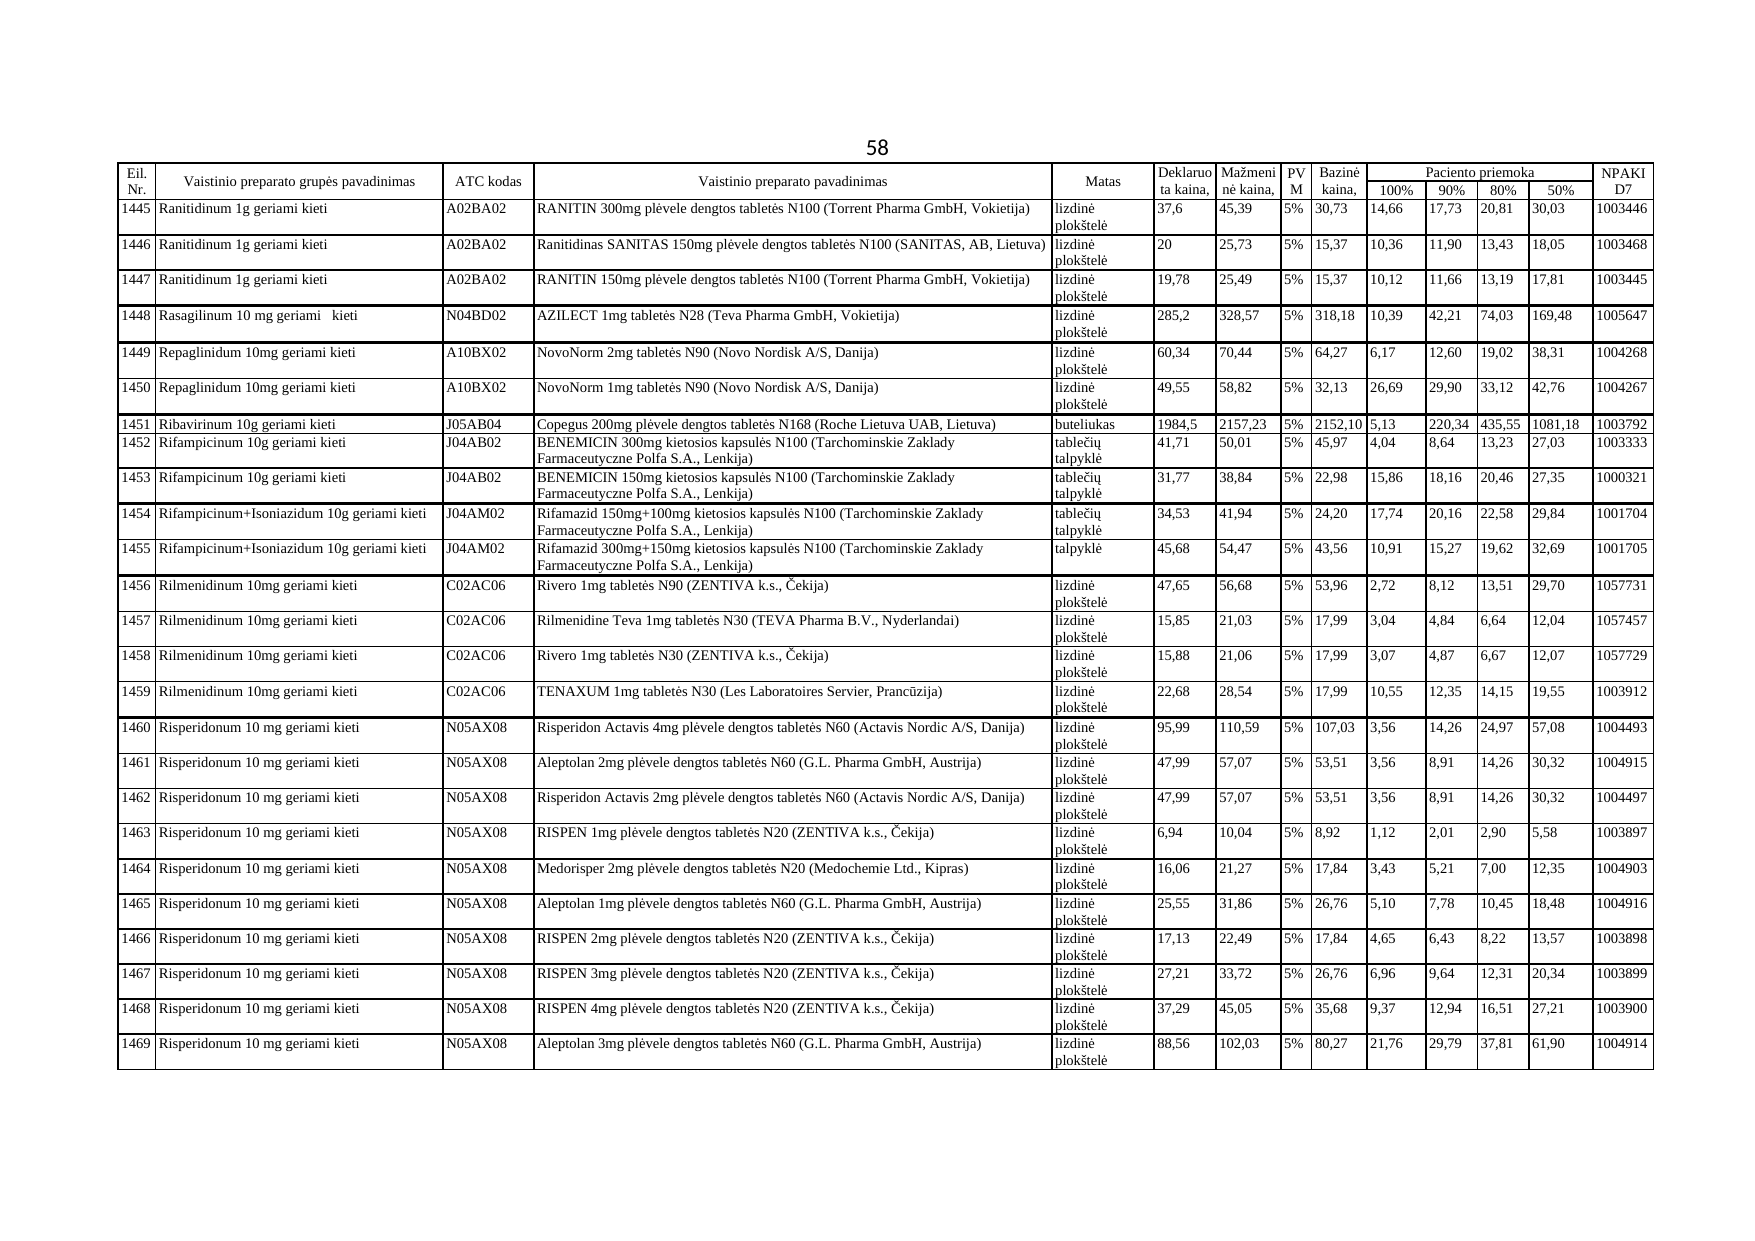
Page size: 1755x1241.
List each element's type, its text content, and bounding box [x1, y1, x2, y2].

table_header Vaistinio preparato pavadinimas [535, 164, 1051, 199]
table_cell NovoNorm 2mg tabletės N90 (Novo Nordisk A/S, Danija) [535, 344, 1051, 377]
table_cell 88,56 [1155, 1035, 1215, 1068]
table_cell 10,04 [1217, 824, 1280, 858]
table_cell 5% [1282, 307, 1311, 341]
table_cell Ranitidinum 1g geriami kieti [156, 236, 442, 269]
table_cell 31,86 [1217, 895, 1280, 928]
table_cell 1464 [119, 860, 155, 893]
table_cell Risperidon Actavis 2mg plėvele dengtos tabletės N60 (Actavis Nordic A/S, Danija) [535, 789, 1051, 823]
table_cell 1984,5 [1155, 416, 1215, 432]
table_cell lizdinė plokštelė [1053, 236, 1153, 269]
table_cell BENEMICIN 300mg kietosios kapsulės N100 (Tarchominskie Zaklady Farmaceutyczne Polfa S.A., Lenkija) [535, 434, 1051, 467]
table_cell 16,06 [1155, 860, 1215, 893]
table_cell lizdinė plokštelė [1053, 1000, 1153, 1033]
table_cell 28,54 [1217, 682, 1280, 716]
table_cell 7,00 [1478, 860, 1528, 893]
table_cell Risperidonum 10 mg geriami kieti [156, 860, 442, 893]
table_cell 16,51 [1478, 1000, 1528, 1033]
table_cell 169,48 [1530, 307, 1592, 341]
table_cell 1454 [119, 505, 155, 539]
table_cell 42,76 [1530, 379, 1592, 412]
table_cell 30,32 [1530, 789, 1592, 823]
table_cell 8,64 [1427, 434, 1477, 467]
table_cell 80% [1478, 182, 1528, 199]
table_cell N04BD02 [444, 307, 533, 341]
table_cell Rilmenidinum 10mg geriami kieti [156, 577, 442, 611]
table_cell 41,71 [1155, 434, 1215, 467]
table_cell tablečių talpyklė [1053, 469, 1153, 502]
table_header Eil. Nr. [119, 164, 155, 199]
table_cell 6,94 [1155, 824, 1215, 858]
table_cell Risperidonum 10 mg geriami kieti [156, 754, 442, 788]
table_cell Rifampicinum 10g geriami kieti [156, 434, 442, 467]
table_cell N05AX08 [444, 1000, 533, 1033]
table_cell J04AM02 [444, 540, 533, 574]
table_cell 5% [1282, 754, 1311, 788]
table_cell 13,57 [1530, 930, 1592, 963]
table_cell 43,56 [1312, 540, 1366, 574]
table_cell 11,66 [1427, 271, 1477, 304]
table_cell 17,99 [1312, 647, 1366, 681]
table_cell 20,46 [1478, 469, 1528, 502]
table_cell 24,20 [1312, 505, 1366, 539]
table_cell 32,13 [1312, 379, 1366, 412]
table_cell Repaglinidum 10mg geriami kieti [156, 344, 442, 377]
table_cell Risperidonum 10 mg geriami kieti [156, 789, 442, 823]
table_cell 12,35 [1530, 860, 1592, 893]
table_cell 14,15 [1478, 682, 1528, 716]
table_cell 22,58 [1478, 505, 1528, 539]
table_cell 60,34 [1155, 344, 1215, 377]
table_cell 4,04 [1368, 434, 1425, 467]
table_cell 1455 [119, 540, 155, 574]
table_cell 47,65 [1155, 577, 1215, 611]
table_cell Risperidonum 10 mg geriami kieti [156, 965, 442, 998]
table_cell 8,91 [1427, 754, 1477, 788]
table_cell 1447 [119, 271, 155, 304]
table_cell A02BA02 [444, 271, 533, 304]
table_cell 49,55 [1155, 379, 1215, 412]
table_cell 30,32 [1530, 754, 1592, 788]
table_cell Risperidonum 10 mg geriami kieti [156, 895, 442, 928]
table_cell Ranitidinas SANITAS 150mg plėvele dengtos tabletės N100 (SANITAS, AB, Lietuva) [535, 236, 1051, 269]
table_cell 1453 [119, 469, 155, 502]
table_cell 20,81 [1478, 200, 1528, 234]
table_cell 18,16 [1427, 469, 1477, 502]
table_cell 5% [1282, 860, 1311, 893]
table_cell 5% [1282, 540, 1311, 574]
table_cell 29,84 [1530, 505, 1592, 539]
table_cell 5% [1282, 930, 1311, 963]
table_cell 24,97 [1478, 719, 1528, 752]
table_cell 5% [1282, 965, 1311, 998]
table_cell 1448 [119, 307, 155, 341]
table_cell RISPEN 3mg plėvele dengtos tabletės N20 (ZENTIVA k.s., Čekija) [535, 965, 1051, 998]
table_cell 1003897 [1594, 824, 1653, 858]
table_cell 29,70 [1530, 577, 1592, 611]
table_cell 17,84 [1312, 930, 1366, 963]
table_cell RANITIN 150mg plėvele dengtos tabletės N100 (Torrent Pharma GmbH, Vokietija) [535, 271, 1051, 304]
table_cell N05AX08 [444, 895, 533, 928]
table_cell 9,64 [1427, 965, 1477, 998]
table_cell N05AX08 [444, 1035, 533, 1068]
table_cell J04AB02 [444, 434, 533, 467]
table_cell 20 [1155, 236, 1215, 269]
table_cell 45,39 [1217, 200, 1280, 234]
table_cell 1466 [119, 930, 155, 963]
table_cell lizdinė plokštelė [1053, 200, 1153, 234]
table_cell 1004903 [1594, 860, 1653, 893]
table_cell talpyklė [1053, 540, 1153, 574]
table_cell 13,51 [1478, 577, 1528, 611]
table_cell Repaglinidum 10mg geriami kieti [156, 379, 442, 412]
table_cell 50% [1530, 182, 1592, 199]
table_cell 1465 [119, 895, 155, 928]
table_cell 1003900 [1594, 1000, 1653, 1033]
table_cell 19,55 [1530, 682, 1592, 716]
table_cell Copegus 200mg plėvele dengtos tabletės N168 (Roche Lietuva UAB, Lietuva) [535, 416, 1051, 432]
table_cell lizdinė plokštelė [1053, 824, 1153, 858]
table_cell tablečių talpyklė [1053, 434, 1153, 467]
table_cell 3,56 [1368, 719, 1425, 752]
table_cell 21,27 [1217, 860, 1280, 893]
table_cell Rivero 1mg tabletės N90 (ZENTIVA k.s., Čekija) [535, 577, 1051, 611]
table_cell 41,94 [1217, 505, 1280, 539]
table_cell 47,99 [1155, 789, 1215, 823]
table_cell RANITIN 300mg plėvele dengtos tabletės N100 (Torrent Pharma GmbH, Vokietija) [535, 200, 1051, 234]
table_cell N05AX08 [444, 719, 533, 752]
table_cell 1,12 [1368, 824, 1425, 858]
table_cell 30,03 [1530, 200, 1592, 234]
table_cell 102,03 [1217, 1035, 1280, 1068]
table_cell lizdinė plokštelė [1053, 379, 1153, 412]
table_cell 2,01 [1427, 824, 1477, 858]
table_cell RISPEN 2mg plėvele dengtos tabletės N20 (ZENTIVA k.s., Čekija) [535, 930, 1051, 963]
table_cell 80,27 [1312, 1035, 1366, 1068]
table_cell 15,37 [1312, 271, 1366, 304]
table_cell lizdinė plokštelė [1053, 577, 1153, 611]
table_cell 14,66 [1368, 200, 1425, 234]
table_cell 12,60 [1427, 344, 1477, 377]
table_cell 74,03 [1478, 307, 1528, 341]
table_cell 5% [1282, 469, 1311, 502]
table_cell N05AX08 [444, 965, 533, 998]
table_cell 17,13 [1155, 930, 1215, 963]
table_cell lizdinė plokštelė [1053, 719, 1153, 752]
table_cell 21,76 [1368, 1035, 1425, 1068]
table_cell 5% [1282, 647, 1311, 681]
table_cell 1449 [119, 344, 155, 377]
table_cell Aleptolan 2mg plėvele dengtos tabletės N60 (G.L. Pharma GmbH, Austrija) [535, 754, 1051, 788]
table_cell lizdinė plokštelė [1053, 1035, 1153, 1068]
table_cell 5% [1282, 1035, 1311, 1068]
table_cell Rasagilinum 10 mg geriami kieti [156, 307, 442, 341]
table_cell A10BX02 [444, 379, 533, 412]
table_cell 90% [1427, 182, 1477, 199]
table_cell 1461 [119, 754, 155, 788]
table_cell 285,2 [1155, 307, 1215, 341]
table_cell 5% [1282, 895, 1311, 928]
table_cell 5% [1282, 344, 1311, 377]
table_cell Rivero 1mg tabletės N30 (ZENTIVA k.s., Čekija) [535, 647, 1051, 681]
table_cell Aleptolan 3mg plėvele dengtos tabletės N60 (G.L. Pharma GmbH, Austrija) [535, 1035, 1051, 1068]
table_cell lizdinė plokštelė [1053, 965, 1153, 998]
table_cell 5% [1282, 719, 1311, 752]
table_cell 18,05 [1530, 236, 1592, 269]
table_cell 220,34 [1427, 416, 1477, 432]
table_cell 11,90 [1427, 236, 1477, 269]
table_cell 15,85 [1155, 612, 1215, 646]
table_cell 6,64 [1478, 612, 1528, 646]
table_cell 5% [1282, 379, 1311, 412]
table_cell Rifampicinum 10g geriami kieti [156, 469, 442, 502]
table_cell Rilmenidinum 10mg geriami kieti [156, 612, 442, 646]
table_cell 1003792 [1594, 416, 1653, 432]
table_header Deklaruota kaina, Lt [1155, 164, 1215, 199]
table_cell lizdinė plokštelė [1053, 860, 1153, 893]
table_cell 1057731 [1594, 577, 1653, 611]
table_cell buteliukas [1053, 416, 1153, 432]
table_cell 31,77 [1155, 469, 1215, 502]
table_cell 14,26 [1427, 719, 1477, 752]
table_cell lizdinė plokštelė [1053, 647, 1153, 681]
table_cell 20,34 [1530, 965, 1592, 998]
table_cell 1456 [119, 577, 155, 611]
table_cell 318,18 [1312, 307, 1366, 341]
table_cell 1004914 [1594, 1035, 1653, 1068]
table_cell 17,74 [1368, 505, 1425, 539]
table_cell 64,27 [1312, 344, 1366, 377]
table_cell 4,65 [1368, 930, 1425, 963]
table_cell 1469 [119, 1035, 155, 1068]
table_cell 17,73 [1427, 200, 1477, 234]
table_cell lizdinė plokštelė [1053, 754, 1153, 788]
table_cell N05AX08 [444, 860, 533, 893]
table_cell 12,31 [1478, 965, 1528, 998]
table_cell 1003333 [1594, 434, 1653, 467]
table_cell 26,69 [1368, 379, 1425, 412]
table_cell 5,10 [1368, 895, 1425, 928]
table_cell 107,03 [1312, 719, 1366, 752]
table_cell 33,72 [1217, 965, 1280, 998]
table_cell Rifampicinum+Isoniazidum 10g geriami kieti [156, 505, 442, 539]
table_cell 27,21 [1530, 1000, 1592, 1033]
table_cell 20,16 [1427, 505, 1477, 539]
table_cell Rilmenidinum 10mg geriami kieti [156, 682, 442, 716]
table_cell 33,12 [1478, 379, 1528, 412]
table_cell 1003912 [1594, 682, 1653, 716]
table_cell lizdinė plokštelė [1053, 895, 1153, 928]
table_cell 53,51 [1312, 789, 1366, 823]
table_cell 8,12 [1427, 577, 1477, 611]
table_cell 110,59 [1217, 719, 1280, 752]
table_cell 26,76 [1312, 895, 1366, 928]
table_cell Ranitidinum 1g geriami kieti [156, 271, 442, 304]
table_cell lizdinė plokštelė [1053, 344, 1153, 377]
table_cell 29,79 [1427, 1035, 1477, 1068]
table_cell 1001705 [1594, 540, 1653, 574]
table_cell 3,56 [1368, 754, 1425, 788]
table_cell 19,62 [1478, 540, 1528, 574]
table_cell AZILECT 1mg tabletės N28 (Teva Pharma GmbH, Vokietija) [535, 307, 1051, 341]
table_cell 38,31 [1530, 344, 1592, 377]
table_cell 57,07 [1217, 789, 1280, 823]
table_cell lizdinė plokštelė [1053, 307, 1153, 341]
table_cell 6,43 [1427, 930, 1477, 963]
table_cell Risperidonum 10 mg geriami kieti [156, 719, 442, 752]
table_cell 13,23 [1478, 434, 1528, 467]
table_cell 5% [1282, 416, 1311, 432]
table_cell 32,69 [1530, 540, 1592, 574]
table_cell Risperidonum 10 mg geriami kieti [156, 824, 442, 858]
table_cell Rifamazid 150mg+100mg kietosios kapsulės N100 (Tarchominskie Zaklady Farmaceutyczne Polfa S.A., Lenkija) [535, 505, 1051, 539]
table_cell 12,35 [1427, 682, 1477, 716]
table_cell 22,68 [1155, 682, 1215, 716]
table_cell 7,78 [1427, 895, 1477, 928]
table_header Matas [1053, 164, 1153, 199]
table_cell 5% [1282, 200, 1311, 234]
table_cell NovoNorm 1mg tabletės N90 (Novo Nordisk A/S, Danija) [535, 379, 1051, 412]
table_cell 1446 [119, 236, 155, 269]
table_cell C02AC06 [444, 682, 533, 716]
table_cell Aleptolan 1mg plėvele dengtos tabletės N60 (G.L. Pharma GmbH, Austrija) [535, 895, 1051, 928]
table_cell 1004497 [1594, 789, 1653, 823]
table_cell 13,43 [1478, 236, 1528, 269]
table_cell 1451 [119, 416, 155, 432]
table_cell 26,76 [1312, 965, 1366, 998]
table_cell 14,26 [1478, 789, 1528, 823]
table_cell 9,37 [1368, 1000, 1425, 1033]
table_cell 45,05 [1217, 1000, 1280, 1033]
table_cell 1003445 [1594, 271, 1653, 304]
table_cell 27,03 [1530, 434, 1592, 467]
table_cell 38,84 [1217, 469, 1280, 502]
table_cell 5% [1282, 434, 1311, 467]
table_cell N05AX08 [444, 824, 533, 858]
table_cell 45,97 [1312, 434, 1366, 467]
table_header Vaistinio preparato grupės pavadinimas [156, 164, 442, 199]
table_cell Ribavirinum 10g geriami kieti [156, 416, 442, 432]
table_cell Rifamazid 300mg+150mg kietosios kapsulės N100 (Tarchominskie Zaklady Farmaceutyczne Polfa S.A., Lenkija) [535, 540, 1051, 574]
table_cell 15,27 [1427, 540, 1477, 574]
table_cell 1459 [119, 682, 155, 716]
table_header NPAKID7 [1594, 164, 1653, 199]
table_cell 5,13 [1368, 416, 1425, 432]
table_cell N05AX08 [444, 930, 533, 963]
table_cell Risperidonum 10 mg geriami kieti [156, 930, 442, 963]
table_cell Risperidon Actavis 4mg plėvele dengtos tabletės N60 (Actavis Nordic A/S, Danija) [535, 719, 1051, 752]
table_cell 12,07 [1530, 647, 1592, 681]
table_cell 10,36 [1368, 236, 1425, 269]
table_cell 10,55 [1368, 682, 1425, 716]
table_cell J04AM02 [444, 505, 533, 539]
table_cell 13,19 [1478, 271, 1528, 304]
table_cell 58,82 [1217, 379, 1280, 412]
table_cell 17,99 [1312, 612, 1366, 646]
table_cell C02AC06 [444, 577, 533, 611]
table_cell N05AX08 [444, 754, 533, 788]
table_cell 1452 [119, 434, 155, 467]
table_cell 50,01 [1217, 434, 1280, 467]
table_cell 1000321 [1594, 469, 1653, 502]
table_cell 19,78 [1155, 271, 1215, 304]
table_cell 2152,10 [1312, 416, 1366, 432]
table_cell 8,22 [1478, 930, 1528, 963]
table_cell C02AC06 [444, 612, 533, 646]
table_cell 15,86 [1368, 469, 1425, 502]
table_cell A02BA02 [444, 200, 533, 234]
table_cell 56,68 [1217, 577, 1280, 611]
table_cell 3,07 [1368, 647, 1425, 681]
table_cell 95,99 [1155, 719, 1215, 752]
table_cell 37,29 [1155, 1000, 1215, 1033]
table_cell 8,91 [1427, 789, 1477, 823]
table_cell 5% [1282, 505, 1311, 539]
table_cell 1003446 [1594, 200, 1653, 234]
table_cell 4,87 [1427, 647, 1477, 681]
table_cell 3,04 [1368, 612, 1425, 646]
table_cell 10,39 [1368, 307, 1425, 341]
table_cell tablečių talpyklė [1053, 505, 1153, 539]
table_cell RISPEN 4mg plėvele dengtos tabletės N20 (ZENTIVA k.s., Čekija) [535, 1000, 1051, 1033]
table_cell Rilmenidine Teva 1mg tabletės N30 (TEVA Pharma B.V., Nyderlandai) [535, 612, 1051, 646]
table_cell 6,67 [1478, 647, 1528, 681]
table_cell 42,21 [1427, 307, 1477, 341]
table_cell 5% [1282, 682, 1311, 716]
table_cell 25,49 [1217, 271, 1280, 304]
table_cell lizdinė plokštelė [1053, 789, 1153, 823]
table_cell Rilmenidinum 10mg geriami kieti [156, 647, 442, 681]
table_cell 21,03 [1217, 612, 1280, 646]
table_cell 1005647 [1594, 307, 1653, 341]
table_cell 1463 [119, 824, 155, 858]
table_cell 2,90 [1478, 824, 1528, 858]
table_cell 27,35 [1530, 469, 1592, 502]
table_cell 1057457 [1594, 612, 1653, 646]
table_cell Risperidonum 10 mg geriami kieti [156, 1000, 442, 1033]
table_cell 5% [1282, 271, 1311, 304]
table_cell A02BA02 [444, 236, 533, 269]
table_cell 100% [1368, 182, 1425, 199]
table_cell 17,99 [1312, 682, 1366, 716]
table_cell 3,56 [1368, 789, 1425, 823]
table_cell 57,08 [1530, 719, 1592, 752]
table_cell 5% [1282, 824, 1311, 858]
table_cell 5% [1282, 612, 1311, 646]
table_header PVM [1282, 164, 1311, 199]
table_cell 1004916 [1594, 895, 1653, 928]
table_header Paciento priemoka [1368, 164, 1592, 180]
table_cell BENEMICIN 150mg kietosios kapsulės N100 (Tarchominskie Zaklady Farmaceutyczne Polfa S.A., Lenkija) [535, 469, 1051, 502]
table_cell 18,48 [1530, 895, 1592, 928]
table_cell 17,81 [1530, 271, 1592, 304]
table_cell 12,94 [1427, 1000, 1477, 1033]
table_cell 1003899 [1594, 965, 1653, 998]
table_cell 10,12 [1368, 271, 1425, 304]
table_cell 1467 [119, 965, 155, 998]
table_cell 70,44 [1217, 344, 1280, 377]
table_cell 29,90 [1427, 379, 1477, 412]
table_cell 5,21 [1427, 860, 1477, 893]
table_cell N05AX08 [444, 789, 533, 823]
table_cell lizdinė plokštelė [1053, 612, 1153, 646]
table_cell 25,73 [1217, 236, 1280, 269]
table_cell 1081,18 [1530, 416, 1592, 432]
table_cell lizdinė plokštelė [1053, 930, 1153, 963]
table_cell 5% [1282, 789, 1311, 823]
table_cell 1004915 [1594, 754, 1653, 788]
table_cell 1468 [119, 1000, 155, 1033]
table_cell 5,58 [1530, 824, 1592, 858]
table_cell 35,68 [1312, 1000, 1366, 1033]
table_cell 1001704 [1594, 505, 1653, 539]
table_cell 6,17 [1368, 344, 1425, 377]
table_cell Rifampicinum+Isoniazidum 10g geriami kieti [156, 540, 442, 574]
table_cell 53,96 [1312, 577, 1366, 611]
table_cell lizdinė plokštelė [1053, 271, 1153, 304]
table_cell 8,92 [1312, 824, 1366, 858]
table_cell lizdinė plokštelė [1053, 682, 1153, 716]
table_cell J04AB02 [444, 469, 533, 502]
table_header ATC kodas [444, 164, 533, 199]
table_cell 15,88 [1155, 647, 1215, 681]
table_cell 10,45 [1478, 895, 1528, 928]
table_cell C02AC06 [444, 647, 533, 681]
table_cell TENAXUM 1mg tabletės N30 (Les Laboratoires Servier, Prancūzija) [535, 682, 1051, 716]
table_cell 1004267 [1594, 379, 1653, 412]
table_cell 37,81 [1478, 1035, 1528, 1068]
table_cell 22,49 [1217, 930, 1280, 963]
table_cell 1460 [119, 719, 155, 752]
table_cell 5% [1282, 577, 1311, 611]
table_cell 17,84 [1312, 860, 1366, 893]
table_cell 328,57 [1217, 307, 1280, 341]
table_cell 1458 [119, 647, 155, 681]
table_cell 15,37 [1312, 236, 1366, 269]
table_cell 2157,23 [1217, 416, 1280, 432]
table_cell 14,26 [1478, 754, 1528, 788]
table_cell Ranitidinum 1g geriami kieti [156, 200, 442, 234]
table_cell 47,99 [1155, 754, 1215, 788]
table_cell 19,02 [1478, 344, 1528, 377]
table_cell 1445 [119, 200, 155, 234]
table_cell 1003898 [1594, 930, 1653, 963]
table_cell RISPEN 1mg plėvele dengtos tabletės N20 (ZENTIVA k.s., Čekija) [535, 824, 1051, 858]
table_cell 2,72 [1368, 577, 1425, 611]
table_cell A10BX02 [444, 344, 533, 377]
table_cell 1462 [119, 789, 155, 823]
table_cell 1003468 [1594, 236, 1653, 269]
table_cell 37,6 [1155, 200, 1215, 234]
table_header Mažmeninė kaina, Lt [1217, 164, 1280, 199]
table_cell 5% [1282, 236, 1311, 269]
table_cell 435,55 [1478, 416, 1528, 432]
table_cell 1004493 [1594, 719, 1653, 752]
table_cell 6,96 [1368, 965, 1425, 998]
table_cell 5% [1282, 1000, 1311, 1033]
table_cell Risperidonum 10 mg geriami kieti [156, 1035, 442, 1068]
table_cell 27,21 [1155, 965, 1215, 998]
table_cell 1057729 [1594, 647, 1653, 681]
table_cell J05AB04 [444, 416, 533, 432]
table_cell 61,90 [1530, 1035, 1592, 1068]
table_cell Medorisper 2mg plėvele dengtos tabletės N20 (Medochemie Ltd., Kipras) [535, 860, 1051, 893]
table_cell 10,91 [1368, 540, 1425, 574]
table_cell 34,53 [1155, 505, 1215, 539]
table_cell 22,98 [1312, 469, 1366, 502]
table_cell 4,84 [1427, 612, 1477, 646]
table_cell 1457 [119, 612, 155, 646]
table_cell 21,06 [1217, 647, 1280, 681]
table_cell 12,04 [1530, 612, 1592, 646]
table_cell 1004268 [1594, 344, 1653, 377]
table_cell 45,68 [1155, 540, 1215, 574]
table_cell 54,47 [1217, 540, 1280, 574]
table_cell 53,51 [1312, 754, 1366, 788]
table_cell 1450 [119, 379, 155, 412]
table_header Bazinė kaina, Lt [1312, 164, 1366, 199]
table_cell 25,55 [1155, 895, 1215, 928]
table_cell 3,43 [1368, 860, 1425, 893]
table_cell 57,07 [1217, 754, 1280, 788]
table_cell 30,73 [1312, 200, 1366, 234]
